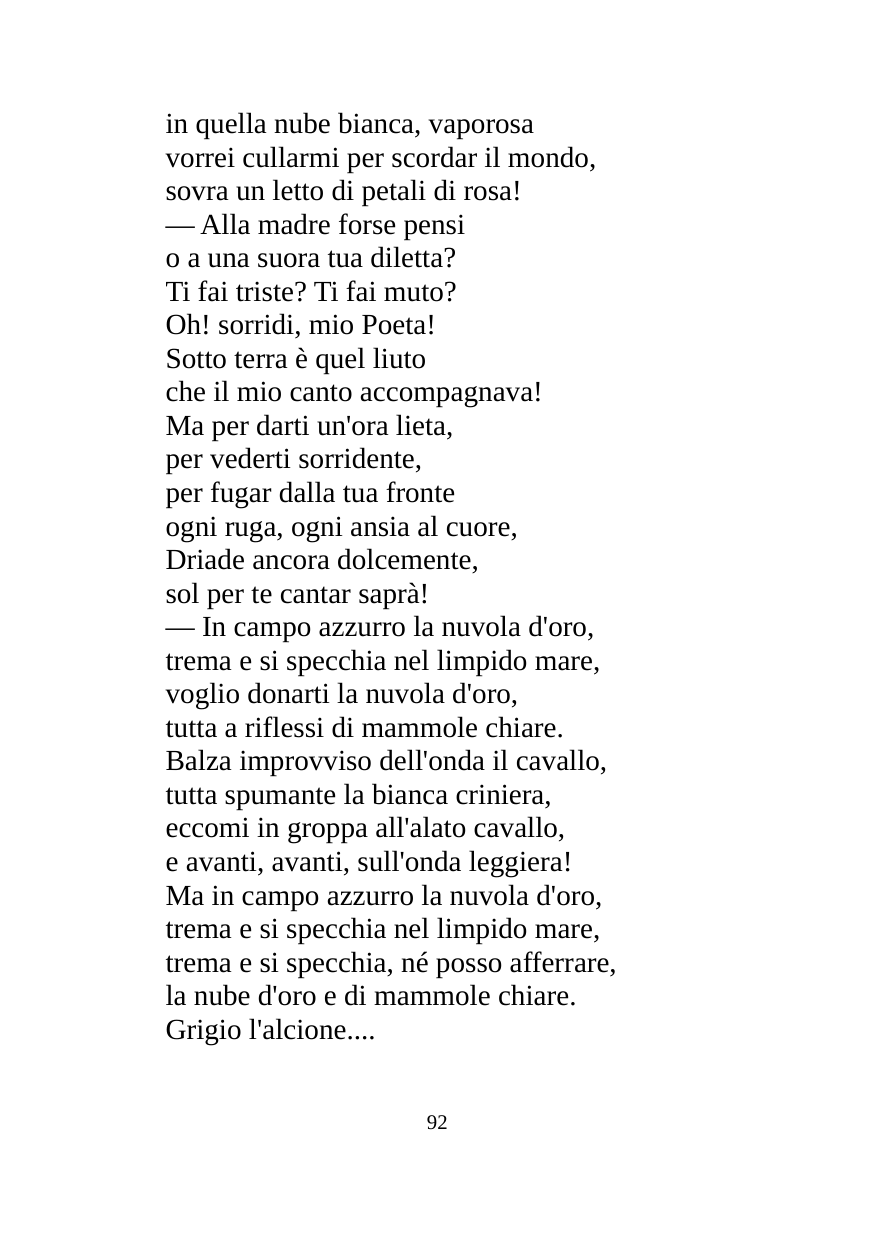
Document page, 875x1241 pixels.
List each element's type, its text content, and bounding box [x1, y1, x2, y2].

text in quella nube bianca, vaporosa vorrei cullarmi per scordar il mondo, sovra un letto di petali di rosa! — Alla madre forse pensi o a una suora tua diletta? Ti fai triste? Ti fai muto? Oh! sorridi, mio Poeta! Sotto terra è quel liuto che il mio canto accompagnava! Ma per darti un'ora lieta, per vederti sorridente, per fugar dalla tua fronte ogni ruga, ogni ansia al cuore, Driade ancora dolcemente, sol per te cantar saprà! — In campo azzurro la nuvola d'oro, trema e si specchia nel limpido mare, voglio donarti la nuvola d'oro, tutta a riflessi di mammole chiare. Balza improvviso dell'onda il cavallo, tutta spumante la bianca criniera, eccomi in groppa all'alato cavallo, e avanti, avanti, sull'onda leggiera! Ma in campo azzurro la nuvola d'oro, trema e si specchia nel limpido mare, trema e si specchia, né posso afferrare, la nube d'oro e di mammole chiare. Grigio l'alcione.... [165, 106, 768, 1045]
